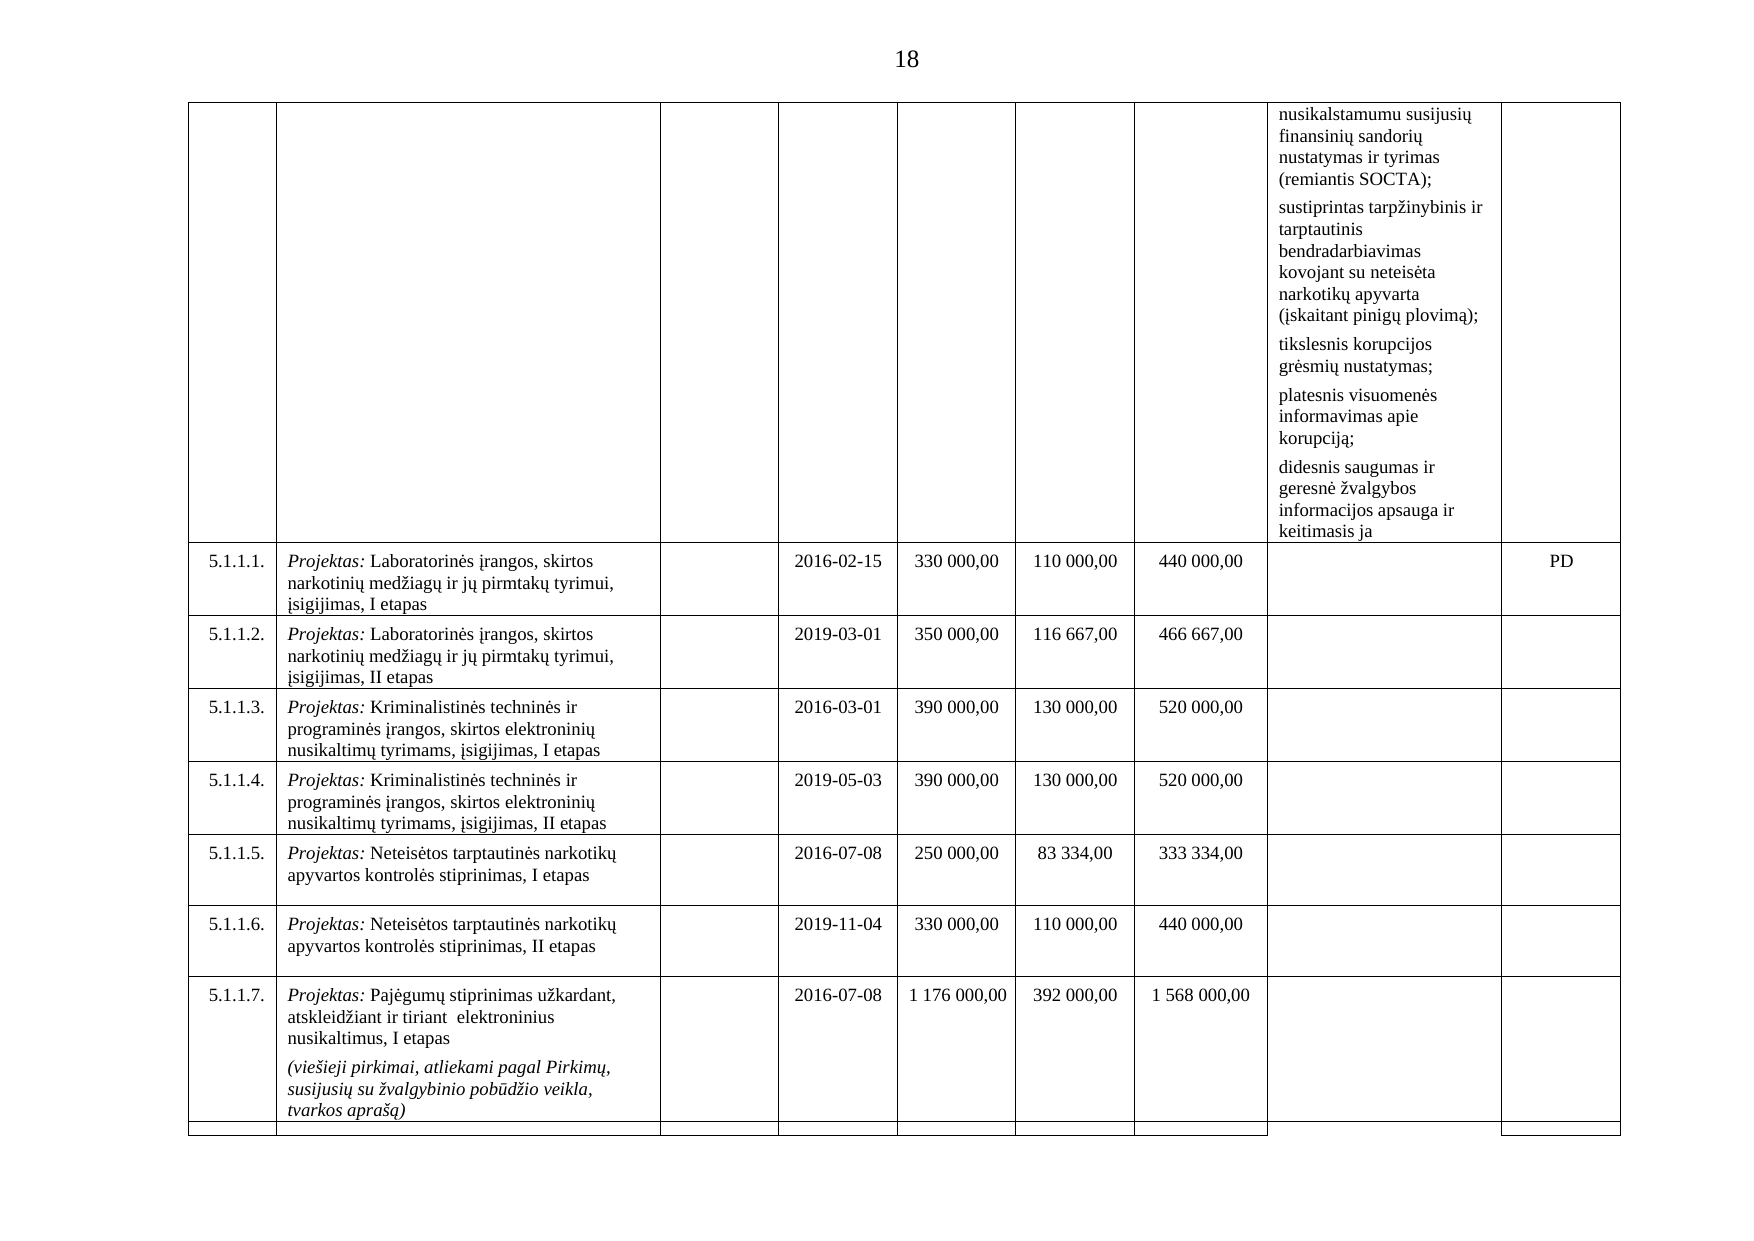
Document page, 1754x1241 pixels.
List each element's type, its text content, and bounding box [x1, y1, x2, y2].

table_cell [779, 1122, 897, 1135]
table_cell [661, 835, 778, 905]
table_cell 5.1.1.6. [189, 906, 276, 976]
table_cell 392 000,00 [1016, 977, 1134, 1121]
table_cell 333 334,00 [1135, 835, 1267, 905]
table_cell Projektas: Laboratorinės įrangos, skirtos narkotinių medžiagų ir jų pirmtakų tyrimui, įsigijimas, I etapas [277, 543, 660, 615]
table_cell [1268, 689, 1501, 761]
table_cell [1268, 616, 1501, 688]
table_cell 440 000,00 [1135, 543, 1267, 615]
table_cell 440 000,00 [1135, 906, 1267, 976]
table_cell 350 000,00 [898, 616, 1015, 688]
table_cell 1 176 000,00 [898, 977, 1015, 1121]
table_cell [1502, 103, 1620, 542]
table_cell [1502, 977, 1620, 1121]
table_cell [661, 762, 778, 834]
table_cell Projektas: Pajėgumų stiprinimas užkardant, atskleidžiant ir tiriant elektroninius nusikaltimus, I etapas (viešieji pirkimai, atliekami pagal Pirkimų, susijusių su žvalgybinio pobūdžio veikla, tvarkos aprašą) [277, 977, 660, 1121]
table_cell [1135, 103, 1267, 542]
table_cell [1502, 762, 1620, 834]
table_cell 1 568 000,00 [1135, 977, 1267, 1121]
table_cell 520 000,00 [1135, 762, 1267, 834]
table_cell 250 000,00 [898, 835, 1015, 905]
table_cell [661, 977, 778, 1121]
table_cell 5.1.1.1. [189, 543, 276, 615]
table_cell 2019-03-01 [779, 616, 897, 688]
table_cell 5.1.1.7. [189, 977, 276, 1121]
table_cell Projektas: Kriminalistinės techninės ir programinės įrangos, skirtos elektroninių nusikaltimų tyrimams, įsigijimas, II etapas [277, 762, 660, 834]
table_cell [277, 1122, 660, 1135]
table_cell [1502, 906, 1620, 976]
table_cell 390 000,00 [898, 762, 1015, 834]
table_cell 2019-11-04 [779, 906, 897, 976]
table_cell [1016, 103, 1134, 542]
table_cell [1016, 1122, 1134, 1135]
table_cell 116 667,00 [1016, 616, 1134, 688]
table_cell 520 000,00 [1135, 689, 1267, 761]
table_cell [1268, 1122, 1501, 1135]
table_cell [1268, 977, 1501, 1121]
table_cell [661, 616, 778, 688]
table_cell [1502, 616, 1620, 688]
table_cell [1502, 835, 1620, 905]
table_cell 5.1.1.2. [189, 616, 276, 688]
table_cell 330 000,00 [898, 906, 1015, 976]
table_cell Projektas: Neteisėtos tarptautinės narkotikų apyvartos kontrolės stiprinimas, II etapas [277, 906, 660, 976]
table_cell Projektas: Kriminalistinės techninės ir programinės įrangos, skirtos elektroninių nusikaltimų tyrimams, įsigijimas, I etapas [277, 689, 660, 761]
table_cell 130 000,00 [1016, 689, 1134, 761]
table_cell [898, 1122, 1015, 1135]
table_cell [661, 1122, 778, 1135]
table_cell 110 000,00 [1016, 906, 1134, 976]
table_cell 2019-05-03 [779, 762, 897, 834]
table_cell Projektas: Neteisėtos tarptautinės narkotikų apyvartos kontrolės stiprinimas, I etapas [277, 835, 660, 905]
table_cell [661, 689, 778, 761]
table_cell [189, 1122, 276, 1135]
table_cell [1268, 835, 1501, 905]
table_cell [189, 103, 276, 542]
table_cell 330 000,00 [898, 543, 1015, 615]
table_cell 5.1.1.3. [189, 689, 276, 761]
table_cell 2016-07-08 [779, 835, 897, 905]
table_cell nusikalstamumu susijusių finansinių sandorių nustatymas ir tyrimas (remiantis SOCTA); sustiprintas tarpžinybinis ir tarptautinis bendradarbiavimas kovojant su neteisėta narkotikų apyvarta (įskaitant pinigų plovimą); tikslesnis korupcijos grėsmių nustatymas; platesnis visuomenės informavimas apie korupciją; didesnis saugumas ir geresnė žvalgybos informacijos apsauga ir keitimasis ja [1268, 103, 1501, 542]
table_cell [1502, 1122, 1620, 1135]
table_cell 466 667,00 [1135, 616, 1267, 688]
table_cell 2016-07-08 [779, 977, 897, 1121]
table_cell [661, 906, 778, 976]
table_cell [1502, 689, 1620, 761]
table_cell 110 000,00 [1016, 543, 1134, 615]
table_cell 83 334,00 [1016, 835, 1134, 905]
table_cell [661, 103, 778, 542]
table_cell PD [1502, 543, 1620, 615]
table_cell [277, 103, 660, 542]
table_cell 130 000,00 [1016, 762, 1134, 834]
table_cell Projektas: Laboratorinės įrangos, skirtos narkotinių medžiagų ir jų pirmtakų tyrimui, įsigijimas, II etapas [277, 616, 660, 688]
table_cell [661, 543, 778, 615]
table_cell [779, 103, 897, 542]
table_cell 2016-03-01 [779, 689, 897, 761]
table_cell [898, 103, 1015, 542]
table_cell [1268, 543, 1501, 615]
table_cell 2016-02-15 [779, 543, 897, 615]
table_cell [1268, 906, 1501, 976]
table_cell 5.1.1.5. [189, 835, 276, 905]
table_cell 5.1.1.4. [189, 762, 276, 834]
table_cell [1268, 762, 1501, 834]
table_cell [1135, 1122, 1267, 1135]
table_cell 390 000,00 [898, 689, 1015, 761]
